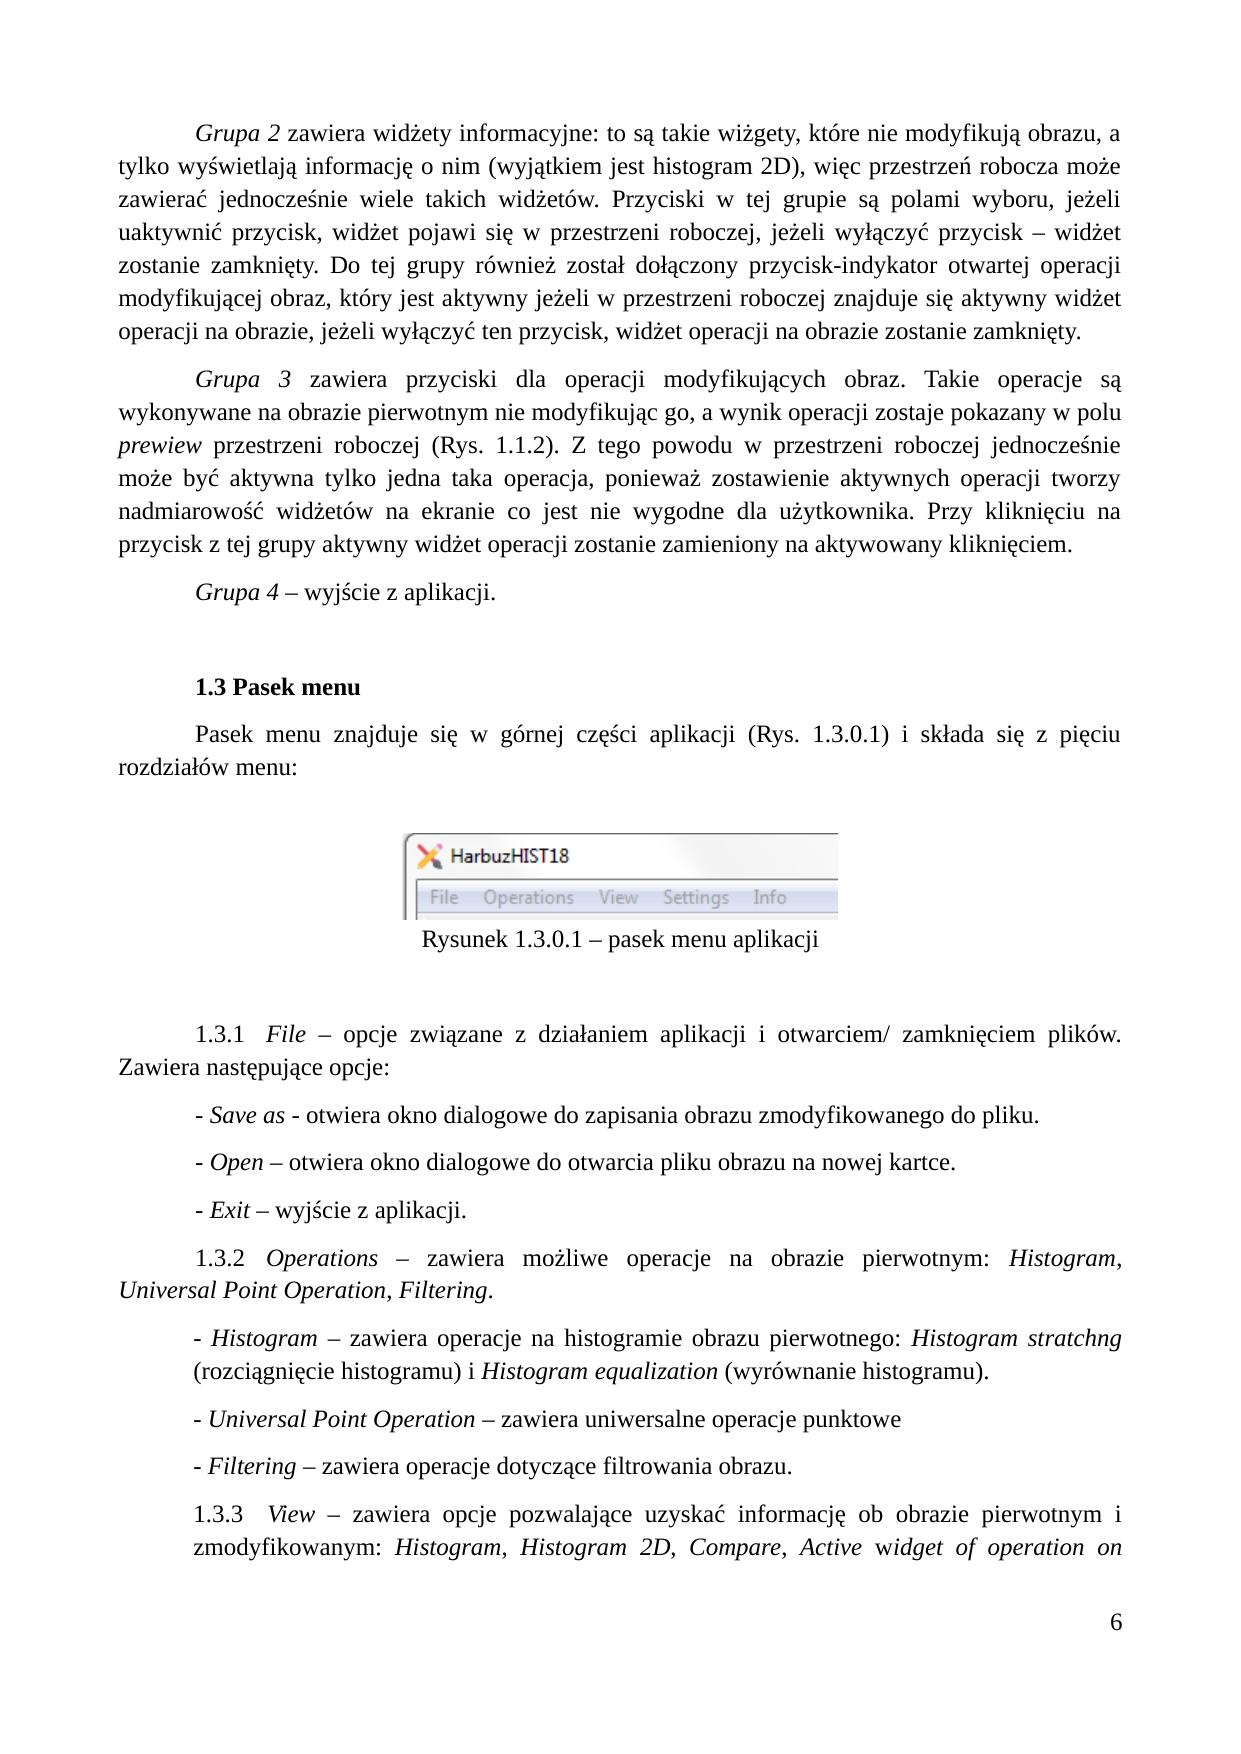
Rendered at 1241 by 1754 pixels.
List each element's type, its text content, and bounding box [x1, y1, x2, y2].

picture [402, 833, 839, 920]
list - Open – otwiera okno dialogowe do otwarcia pliku obrazu na nowej kartce. [195, 1147, 1122, 1176]
text 1.3 Pasek menu [118, 672, 1122, 701]
text Grupa 3 zawiera przyciski dla operacji modyfikujących obraz. Takie operacje są wykonywane na obrazie pierwotnym nie modyfikując go, a wynik operacji zostaje pokazany w polu prewiew przestrzeni roboczej (Rys. 1.1.2). Z tego powodu w przestrzeni roboczej jednocześnie może być aktywna tylko jedna taka operacja, ponieważ zostawienie aktywnych operacji tworzy nadmiarowość widżetów na ekranie co jest nie wygodne dla użytkownika. Przy kliknięciu na przycisk z tej grupy aktywny widżet operacji zostanie zamieniony na aktywowany kliknięciem. [118, 364, 1122, 558]
list 1.3.3 View – zawiera opcje pozwalające uzyskać informację ob obrazie pierwotnym i zmodyfikowanym: Histogram, Histogram 2D, Compare, Active widget of operation on [193, 1499, 1122, 1561]
text 1.3.1 File – opcje związane z działaniem aplikacji i otwarciem/ zamknięciem plików. Zawiera następujące opcje: [118, 1019, 1122, 1081]
text Grupa 2 zawiera widżety informacyjne: to są takie wiżgety, które nie modyfikują obrazu, a tylko wyświetlają informację o nim (wyjątkiem jest histogram 2D), więc przestrzeń robocza może zawierać jednocześnie wiele takich widżetów. Przyciski w tej grupie są polami wyboru, jeżeli uaktywnić przycisk, widżet pojawi się w przestrzeni roboczej, jeżeli wyłączyć przycisk – widżet zostanie zamknięty. Do tej grupy również został dołączony przycisk-indykator otwartej operacji modyfikującej obraz, który jest aktywny jeżeli w przestrzeni roboczej znajduje się aktywny widżet operacji na obrazie, jeżeli wyłączyć ten przycisk, widżet operacji na obrazie zostanie zamknięty. [118, 118, 1122, 345]
list - Universal Point Operation – zawiera uniwersalne operacje punktowe [193, 1404, 1122, 1433]
list - Filtering – zawiera operacje dotyczące filtrowania obrazu. [193, 1451, 1122, 1480]
text Rysunek 1.3.0.1 – pasek menu aplikacji [118, 920, 1122, 953]
text Pasek menu znajduje się w górnej części aplikacji (Rys. 1.3.0.1) i składa się z pięciu rozdziałów menu: [118, 719, 1122, 781]
list - Save as - otwiera okno dialogowe do zapisania obrazu zmodyfikowanego do pliku. [195, 1100, 1122, 1128]
list - Exit – wyjście z aplikacji. [195, 1195, 1122, 1224]
text 1.3.2 Operations – zawiera możliwe operacje na obrazie pierwotnym: Histogram, Universal Point Operation, Filtering. [118, 1243, 1122, 1304]
list - Histogram – zawiera operacje na histogramie obrazu pierwotnego: Histogram stratchng (rozciągnięcie histogramu) i Histogram equalization (wyrównanie histogramu). [193, 1323, 1122, 1385]
text Grupa 4 – wyjście z aplikacji. [118, 577, 1122, 605]
